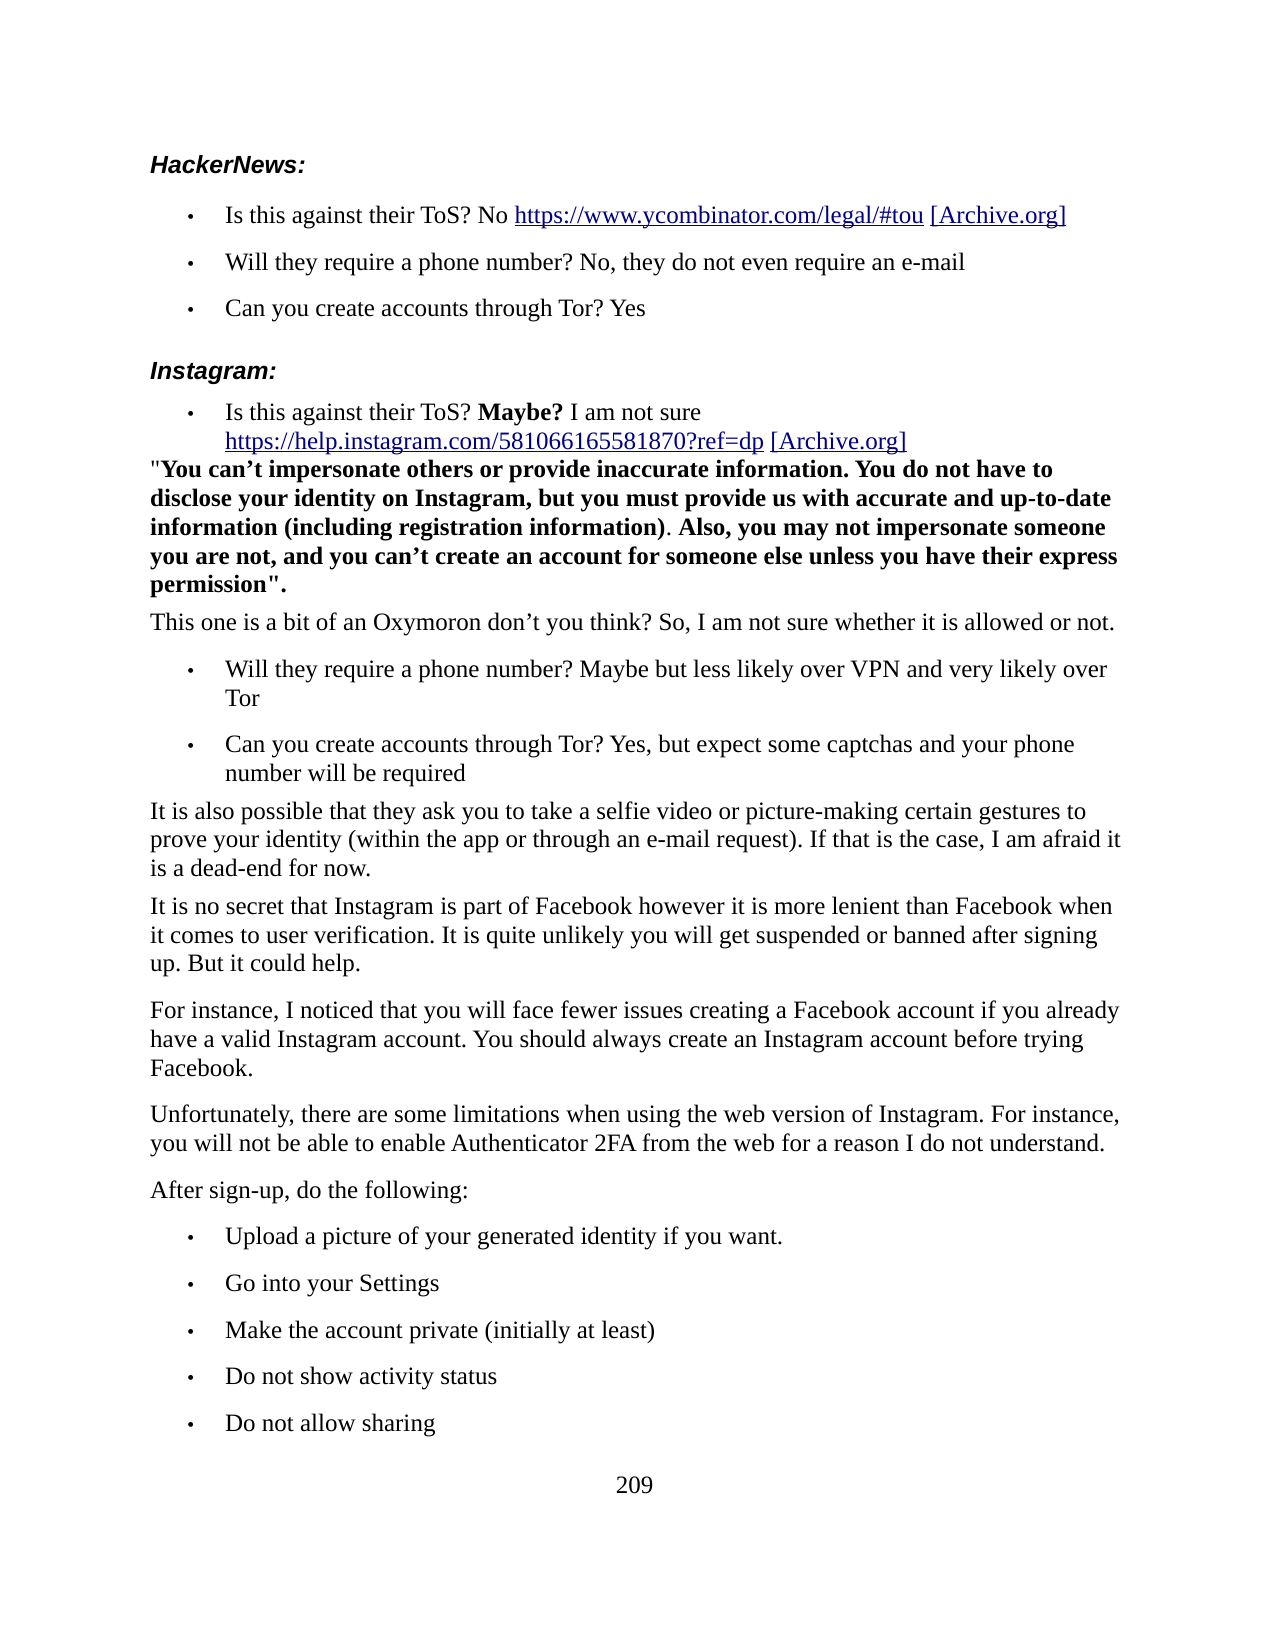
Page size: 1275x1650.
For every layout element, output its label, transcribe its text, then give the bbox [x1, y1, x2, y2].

list Is this against their ToS? No https://www.ycombinator.com/legal/#tou [Archive.org] [187, 200, 1125, 229]
list Do not allow sharing [187, 1408, 1125, 1437]
subtitle Instagram: [150, 356, 1125, 384]
list Upload a picture of your generated identity if you want. [187, 1221, 1125, 1250]
list Can you create accounts through Tor? Yes, but expect some captchas and your phone number will be required [187, 729, 1125, 787]
text It is no secret that Instagram is part of Facebook however it is more lenient than Facebook when it comes to user verification. It is quite unlikely you will get suspended or banned after signing up. But it could help. [150, 891, 1125, 977]
text After sign-up, do the following: [150, 1175, 1125, 1203]
list Is this against their ToS? Maybe? I am not sure https://help.instagram.com/581066165581870?ref=dp [Archive.org] [187, 397, 1125, 454]
list Do not show activity status [187, 1361, 1125, 1390]
list Will they require a phone number? No, they do not even require an e-mail [187, 247, 1125, 275]
text "You can’t impersonate others or provide inaccurate information. You do not have to disclose your identity on Instagram, but you must provide us with accurate and up-to-date information (including registration information). Also, you may not impersonate someone you are not, and you can’t create an account for someone else unless you have their express permission". [150, 454, 1125, 598]
text This one is a bit of an Oxymoron don’t you think? So, I am not sure whether it is allowed or not. [150, 607, 1125, 636]
list Make the account private (initially at least) [187, 1315, 1125, 1343]
subtitle HackerNews: [150, 150, 1125, 178]
text Unfortunately, there are some limitations when using the web version of Instagram. For instance, you will not be able to enable Authenticator 2FA from the web for a reason I do not understand. [150, 1099, 1125, 1157]
list Go into your Settings [187, 1268, 1125, 1297]
text For instance, I noticed that you will face fewer issues creating a Facebook account if you already have a valid Instagram account. You should always create an Instagram account before trying Facebook. [150, 995, 1125, 1081]
list Can you create accounts through Tor? Yes [187, 293, 1125, 322]
text It is also possible that they ask you to take a selfie video or picture-making certain gestures to prove your identity (within the app or through an e-mail request). If that is the case, I am afraid it is a dead-end for now. [150, 796, 1125, 882]
list Will they require a phone number? Maybe but less likely over VPN and very likely over Tor [187, 654, 1125, 711]
